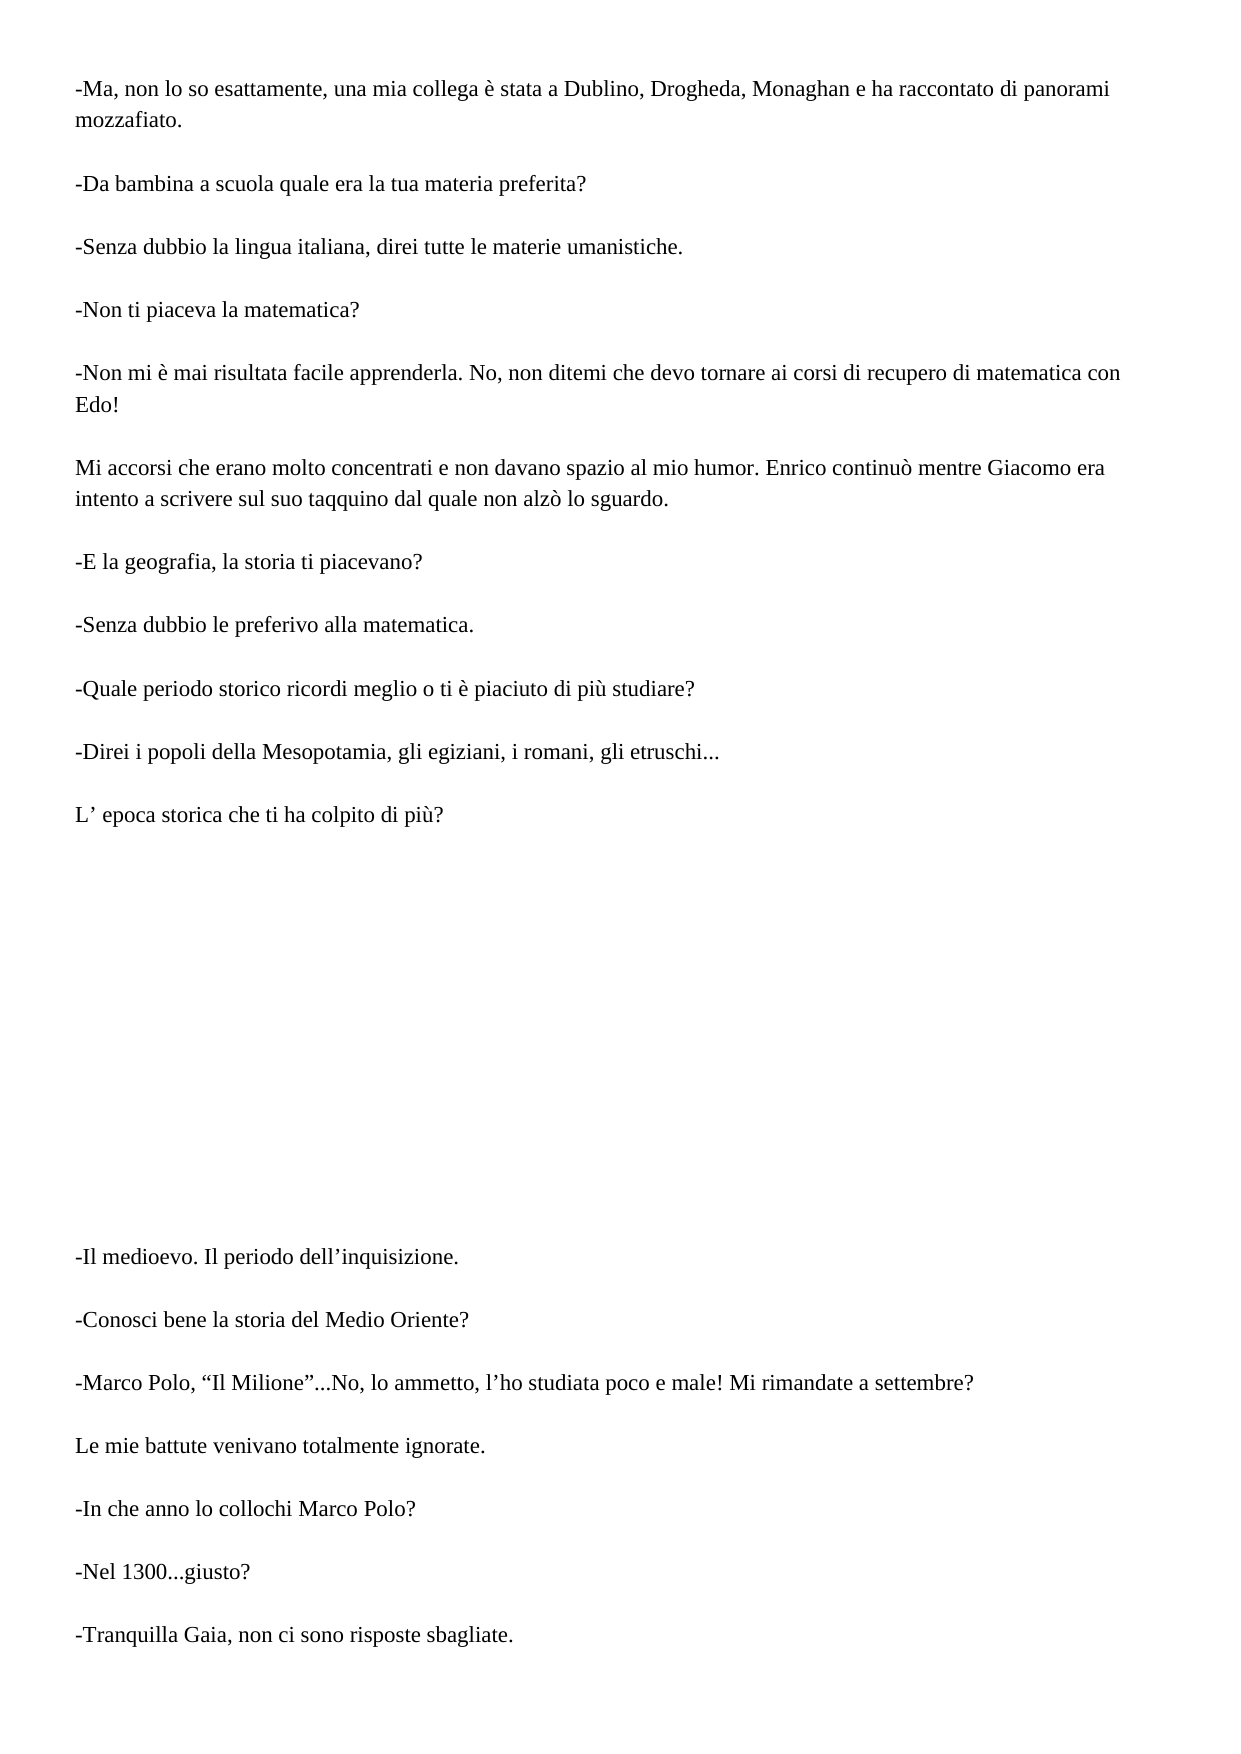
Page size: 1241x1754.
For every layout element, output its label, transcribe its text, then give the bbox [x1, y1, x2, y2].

text -Tranquilla Gaia, non ci sono risposte sbagliate. [75, 1622, 1165, 1648]
text Le mie battute venivano totalmente ignorate. [75, 1432, 1165, 1458]
text -Il medioevo. Il periodo dell’inquisizione. [75, 1243, 1165, 1269]
text -Non ti piaceva la matematica? [75, 296, 1165, 322]
text L’ epoca storica che ti ha colpito di più? [75, 801, 1165, 827]
text -Senza dubbio la lingua italiana, direi tutte le materie umanistiche. [75, 233, 1165, 259]
text -Non mi è mai risultata facile apprenderla. No, non ditemi che devo tornare ai corsi di recupero di matematica con Edo! [75, 359, 1165, 417]
text -Conosci bene la storia del Medio Oriente? [75, 1306, 1165, 1332]
text Mi accorsi che erano molto concentrati e non davano spazio al mio humor. Enrico continuò mentre Giacomo era intento a scrivere sul suo taqquino dal quale non alzò lo sguardo. [75, 454, 1165, 512]
text -Ma, non lo so esattamente, una mia collega è stata a Dublino, Drogheda, Monaghan e ha raccontato di panorami mozzafiato. [75, 75, 1165, 133]
text -Direi i popoli della Mesopotamia, gli egiziani, i romani, gli etruschi... [75, 738, 1165, 764]
text -Senza dubbio le preferivo alla matematica. [75, 612, 1165, 638]
text -In che anno lo collochi Marco Polo? [75, 1495, 1165, 1522]
text -Quale periodo storico ricordi meglio o ti è piaciuto di più studiare? [75, 675, 1165, 701]
text -Nel 1300...giusto? [75, 1558, 1165, 1585]
text -Marco Polo, “Il Milione”...No, lo ammetto, l’ho studiata poco e male! Mi rimandate a settembre? [75, 1369, 1165, 1395]
text -E la geografia, la storia ti piacevano? [75, 548, 1165, 575]
text -Da bambina a scuola quale era la tua materia preferita? [75, 170, 1165, 196]
